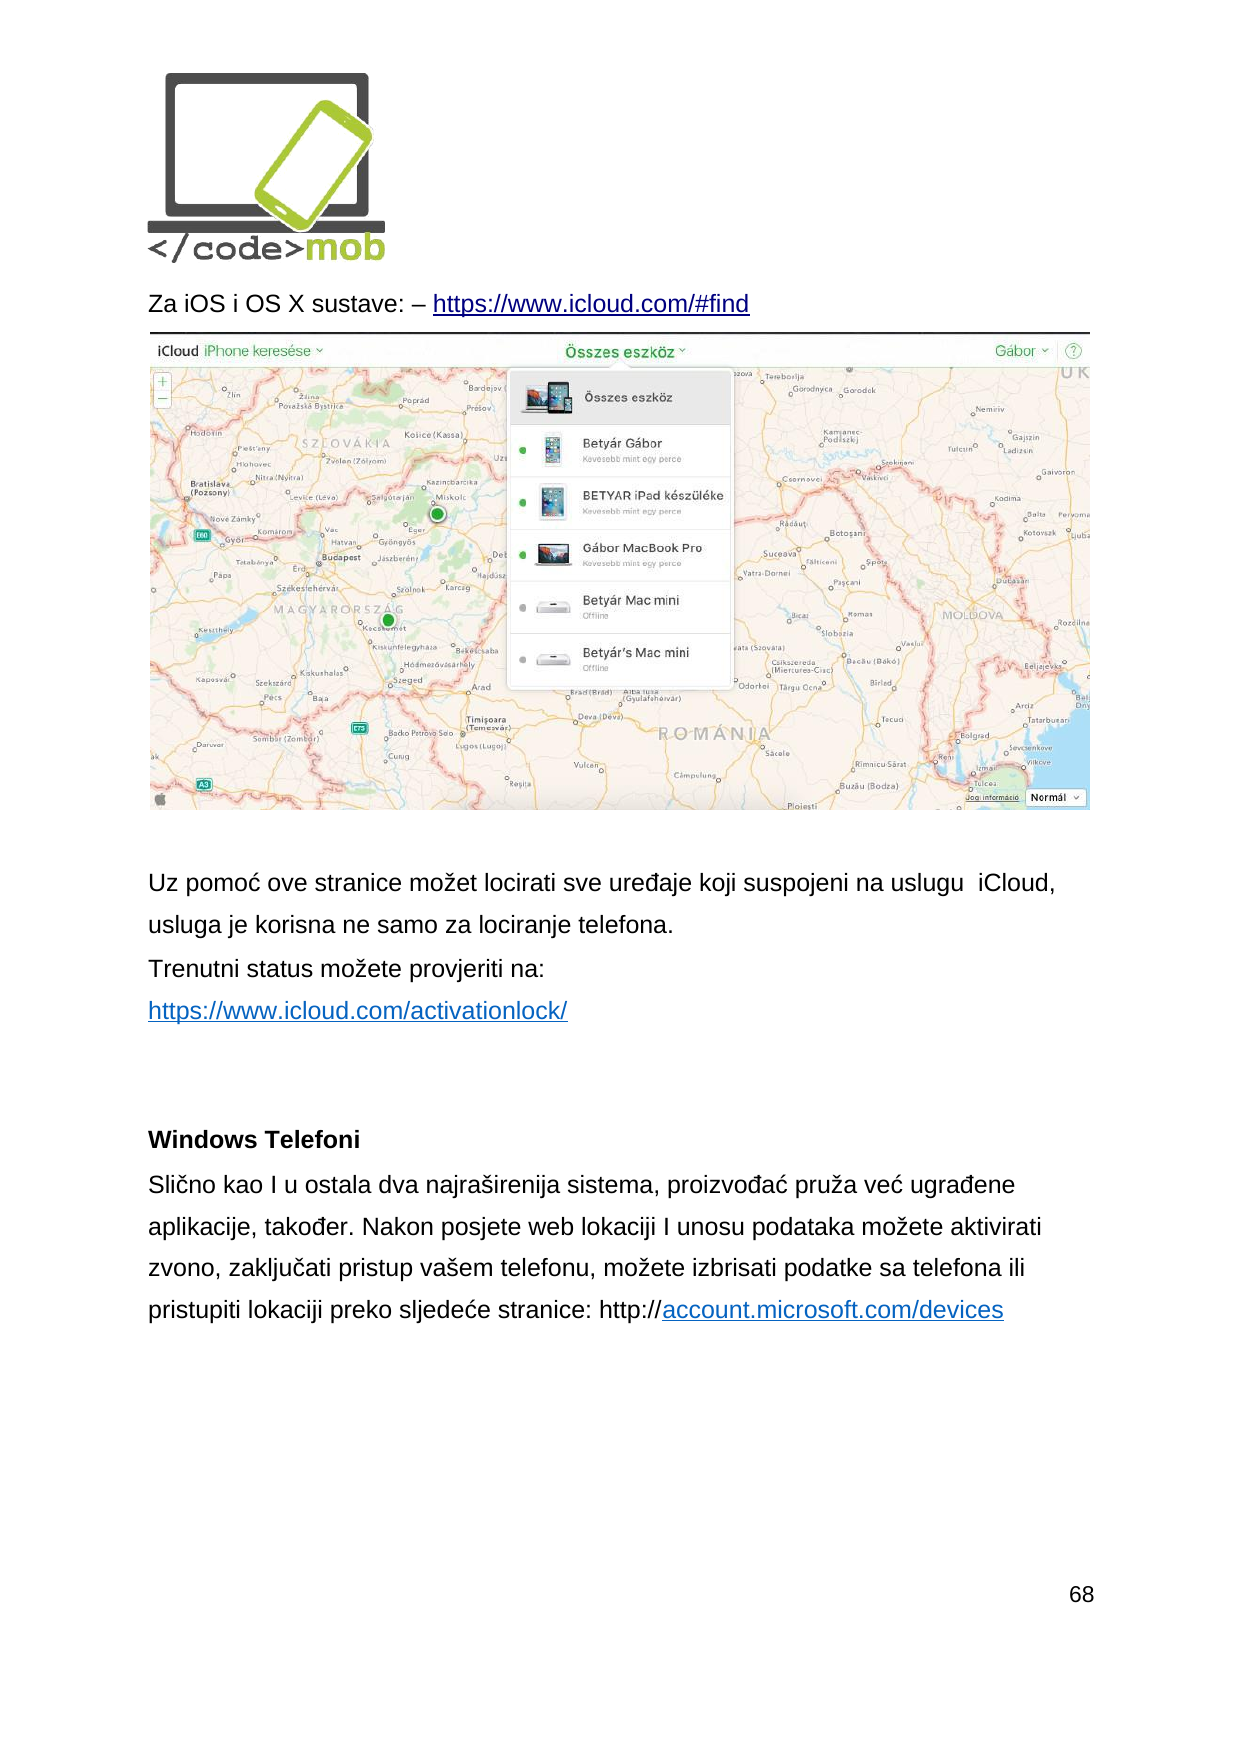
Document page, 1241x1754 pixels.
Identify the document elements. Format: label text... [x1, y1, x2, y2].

text Slično kao I u ostala dva najraširenija sistema, proizvođać pruža već ugrađene aplikacije, također. Nakon posjete web lokaciji I unosu podataka možete aktivirati zvono, zaključati pristup vašem telefonu, možete izbrisati podatke sa telefona ili pristupiti lokaciji preko sljedeće stranice: http://account.microsoft.com/devices [148, 1170, 1094, 1324]
picture [150, 332, 1090, 810]
picture [147, 73, 385, 263]
text Uz pomoć ove stranice možet locirati sve uređaje koji suspojeni na uslugu iCloud, usluga je korisna ne samo za lociranje telefona. [148, 868, 1092, 939]
text 68 [148, 1581, 1094, 1607]
text Trenutni status možete provjeriti na: https://www.icloud.com/activationlock/ [148, 954, 798, 1025]
text Windows Telefoni [148, 1125, 1094, 1154]
text Za iOS i OS X sustave: – https://www.icloud.com/#find [148, 289, 1094, 318]
